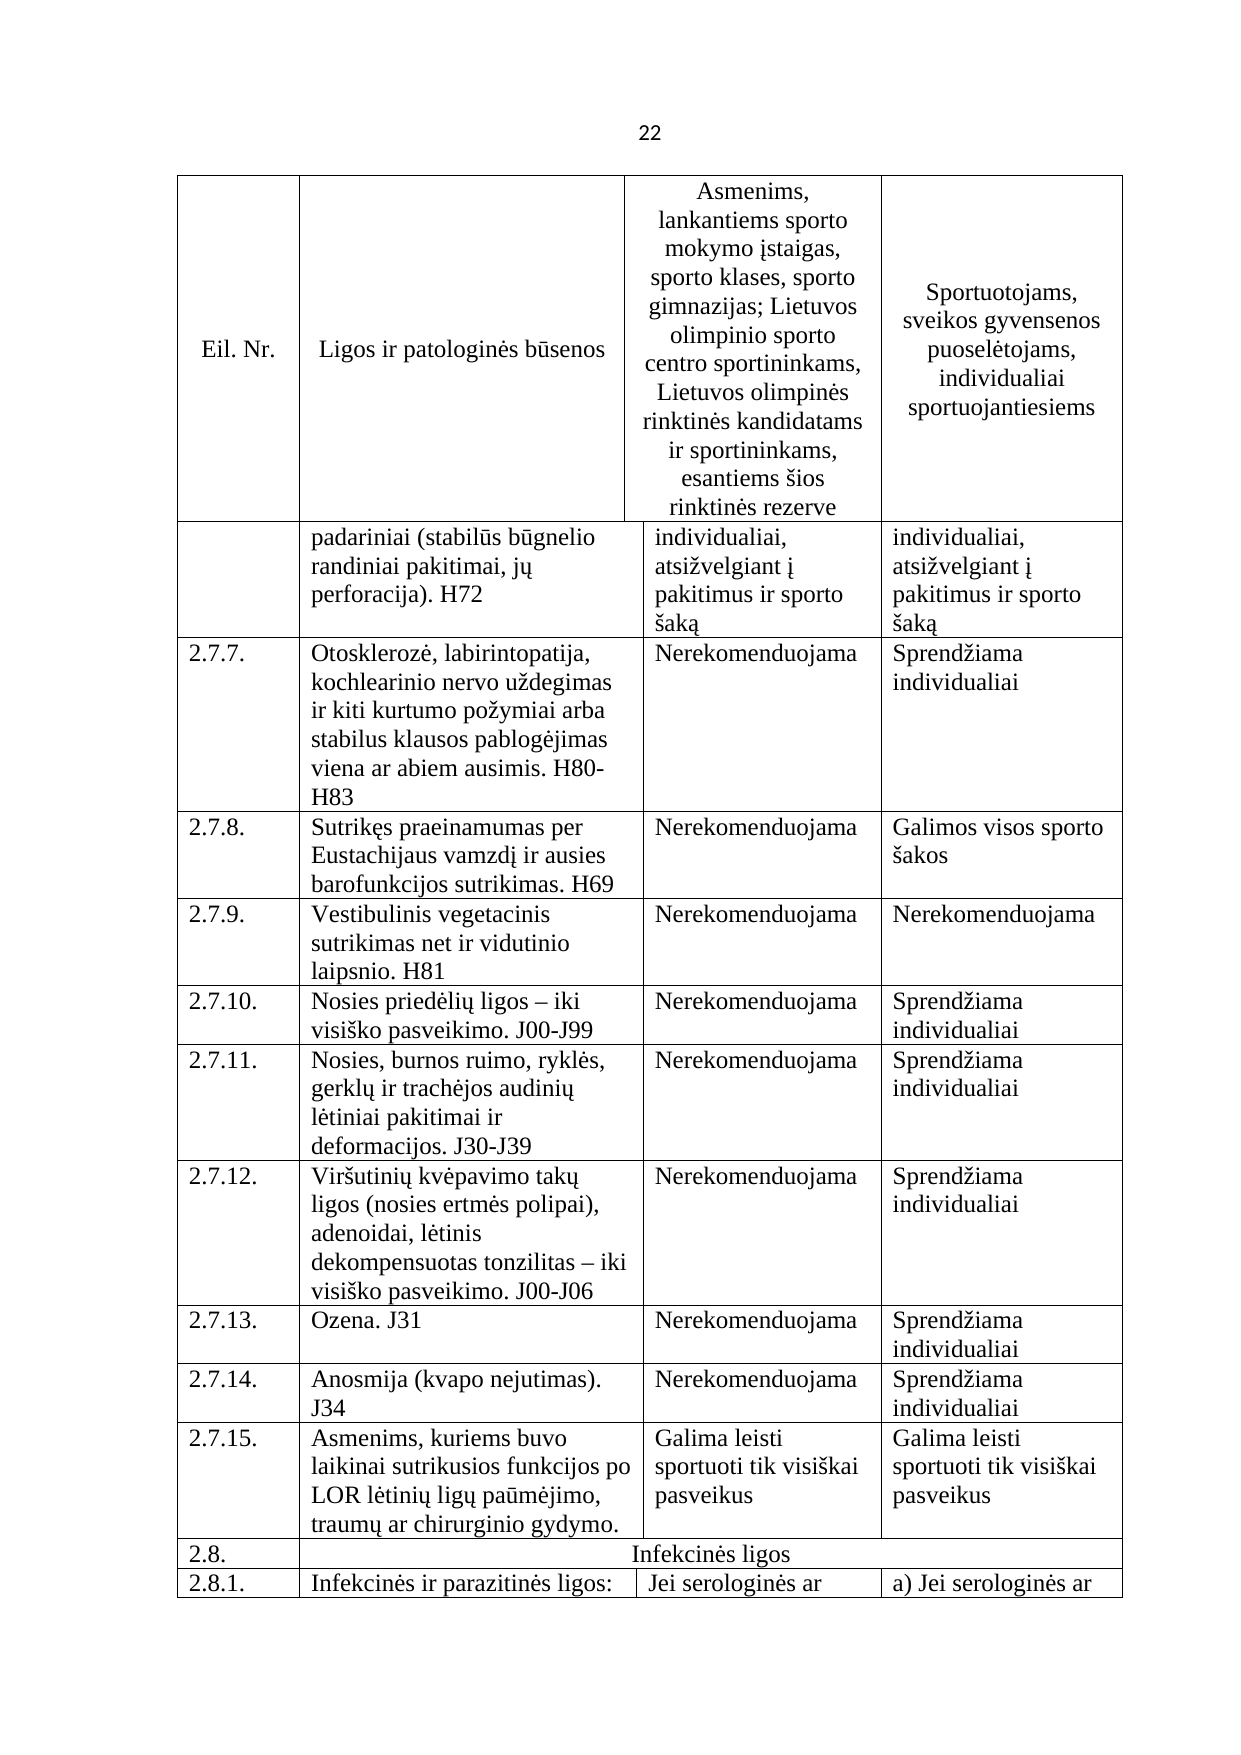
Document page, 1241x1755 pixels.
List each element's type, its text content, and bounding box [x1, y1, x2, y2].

table_cell Nerekomenduojama [644, 1161, 881, 1304]
table_cell 2.7.7. [178, 638, 299, 811]
table_cell 2.7.13. [178, 1306, 299, 1363]
table_cell Anosmija (kvapo nejutimas). J34 [300, 1364, 643, 1422]
table_header Eil. Nr. [178, 176, 299, 521]
table_cell individualiai, atsižvelgiant į pakitimus ir sporto šaką [882, 522, 1122, 637]
table_cell Galima leisti sportuoti tik visiškai pasveikus [644, 1423, 881, 1538]
table_cell 2.7.11. [178, 1045, 299, 1160]
table_header Asmenims, lankantiems sporto mokymo įstaigas, sporto klases, sporto gimnazijas; Lietuvos olimpinio sporto centro sportininkams, Lietuvos olimpinės rinktinės kandidatams ir sportininkams, esantiems šios rinktinės rezerve [625, 176, 881, 521]
table_cell [178, 522, 299, 637]
table_cell Sprendžiama individualiai [882, 1161, 1122, 1304]
table_cell Nerekomenduojama [882, 899, 1122, 985]
table_cell 2.8.1. [178, 1569, 299, 1597]
table_cell Jei serologinės ar [637, 1569, 881, 1597]
table_cell Nerekomenduojama [644, 986, 881, 1044]
table_cell Sprendžiama individualiai [882, 1045, 1122, 1160]
table_cell 2.7.8. [178, 812, 299, 898]
table_cell Nosies priedėlių ligos – iki visiško pasveikimo. J00-J99 [300, 986, 643, 1044]
table_cell Sutrikęs praeinamumas per Eustachijaus vamzdį ir ausies barofunkcijos sutrikimas. H69 [300, 812, 643, 898]
table_cell Ozena. J31 [300, 1306, 643, 1363]
table_cell Nerekomenduojama [644, 899, 881, 985]
table_cell 2.7.12. [178, 1161, 299, 1304]
table_cell Sprendžiama individualiai [882, 638, 1122, 811]
table_cell 2.7.15. [178, 1423, 299, 1538]
table_cell Infekcinės ligos [300, 1539, 1122, 1567]
table_cell Nerekomenduojama [644, 812, 881, 898]
table_cell a) Jei serologinės ar [882, 1569, 1122, 1597]
table_header Ligos ir patologinės būsenos [300, 176, 624, 521]
table_cell padariniai (stabilūs būgnelio randiniai pakitimai, jų perforacija). H72 [300, 522, 643, 637]
table_cell 2.7.9. [178, 899, 299, 985]
table_cell Viršutinių kvėpavimo takų ligos (nosies ertmės polipai), adenoidai, lėtinis dekompensuotas tonzilitas – iki visiško pasveikimo. J00-J06 [300, 1161, 643, 1304]
table_cell Nerekomenduojama [644, 638, 881, 811]
table_header Sportuotojams, sveikos gyvensenos puoselėtojams, individualiai sportuojantiesiems [882, 176, 1122, 521]
table_cell Otosklerozė, labirintopatija, kochlearinio nervo uždegimas ir kiti kurtumo požymiai arba stabilus klausos pablogėjimas viena ar abiem ausimis. H80-H83 [300, 638, 643, 811]
table_cell Sprendžiama individualiai [882, 1306, 1122, 1363]
table_cell Nerekomenduojama [644, 1364, 881, 1422]
table_cell Nosies, burnos ruimo, ryklės, gerklų ir trachėjos audinių lėtiniai pakitimai ir deformacijos. J30-J39 [300, 1045, 643, 1160]
table_cell Nerekomenduojama [644, 1045, 881, 1160]
table_cell individualiai, atsižvelgiant į pakitimus ir sporto šaką [644, 522, 881, 637]
table_cell 2.7.14. [178, 1364, 299, 1422]
table_cell Galimos visos sporto šakos [882, 812, 1122, 898]
table_cell Asmenims, kuriems buvo laikinai sutrikusios funkcijos po LOR lėtinių ligų paūmėjimo, traumų ar chirurginio gydymo. [300, 1423, 643, 1538]
table_cell Infekcinės ir parazitinės ligos: [300, 1569, 636, 1597]
table_cell Sprendžiama individualiai [882, 1364, 1122, 1422]
table_cell 2.7.10. [178, 986, 299, 1044]
table_cell Sprendžiama individualiai [882, 986, 1122, 1044]
table_cell Vestibulinis vegetacinis sutrikimas net ir vidutinio laipsnio. H81 [300, 899, 643, 985]
table_cell Nerekomenduojama [644, 1306, 881, 1363]
table_cell 2.8. [178, 1539, 299, 1567]
table_cell Galima leisti sportuoti tik visiškai pasveikus [882, 1423, 1122, 1538]
